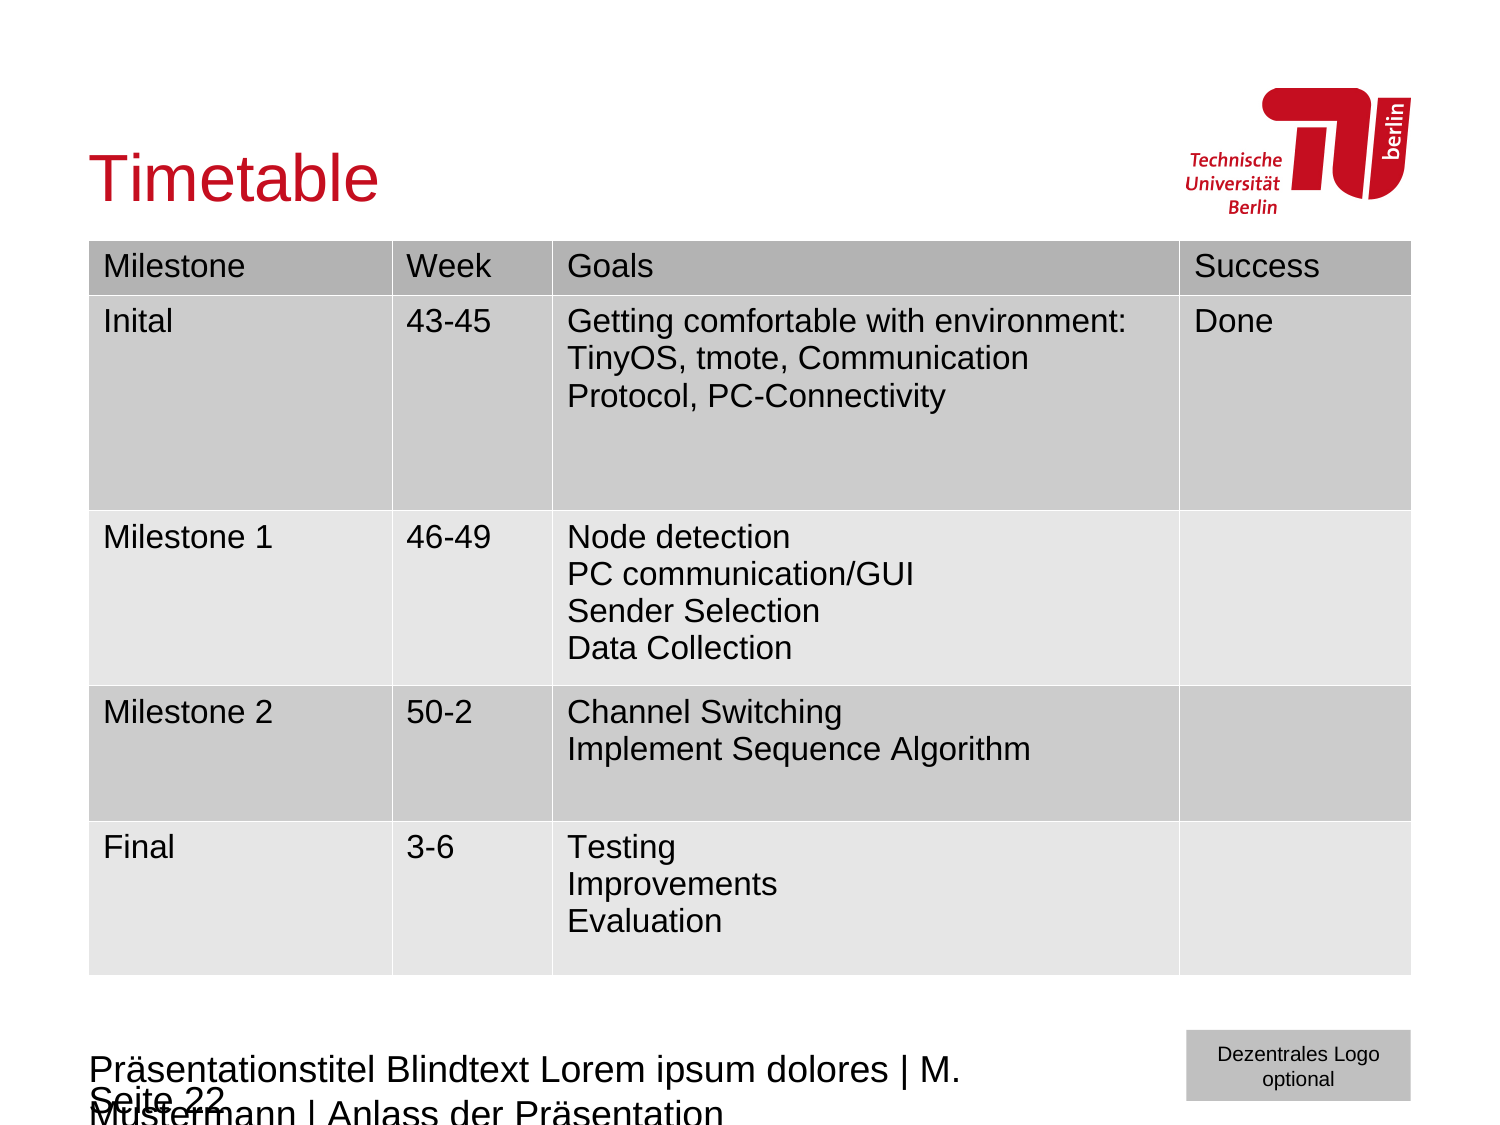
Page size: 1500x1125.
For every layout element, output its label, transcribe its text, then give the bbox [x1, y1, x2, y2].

table_cell Milestone 1 [89, 511, 392, 685]
table_cell Getting comfortable with environment: TinyOS, tmote, Communication Protocol, PC-Connectivity [553, 296, 1179, 510]
table_header Goals [553, 241, 1179, 295]
table_cell Done [1180, 296, 1411, 510]
picture [1186, 88, 1411, 120]
table_cell [1180, 822, 1411, 975]
table_header Week [393, 241, 552, 295]
table_cell Final [89, 822, 392, 975]
table_header Success [1180, 241, 1411, 295]
table_cell Milestone 2 [89, 686, 392, 821]
title Timetable [88, 120, 1411, 215]
table_cell Channel Switching Implement Sequence Algorithm [553, 686, 1179, 821]
table_cell 3-6 [393, 822, 552, 975]
table_header Milestone [89, 241, 392, 295]
table_cell [1180, 511, 1411, 685]
table_cell 46-49 [393, 511, 552, 685]
table_cell Node detection PC communication/GUI Sender Selection Data Collection [553, 511, 1179, 685]
table_cell 50-2 [393, 686, 552, 821]
table_cell Inital [89, 296, 392, 510]
table_cell [1180, 686, 1411, 821]
table_cell 43-45 [393, 296, 552, 510]
table_cell Testing Improvements Evaluation [553, 822, 1179, 975]
